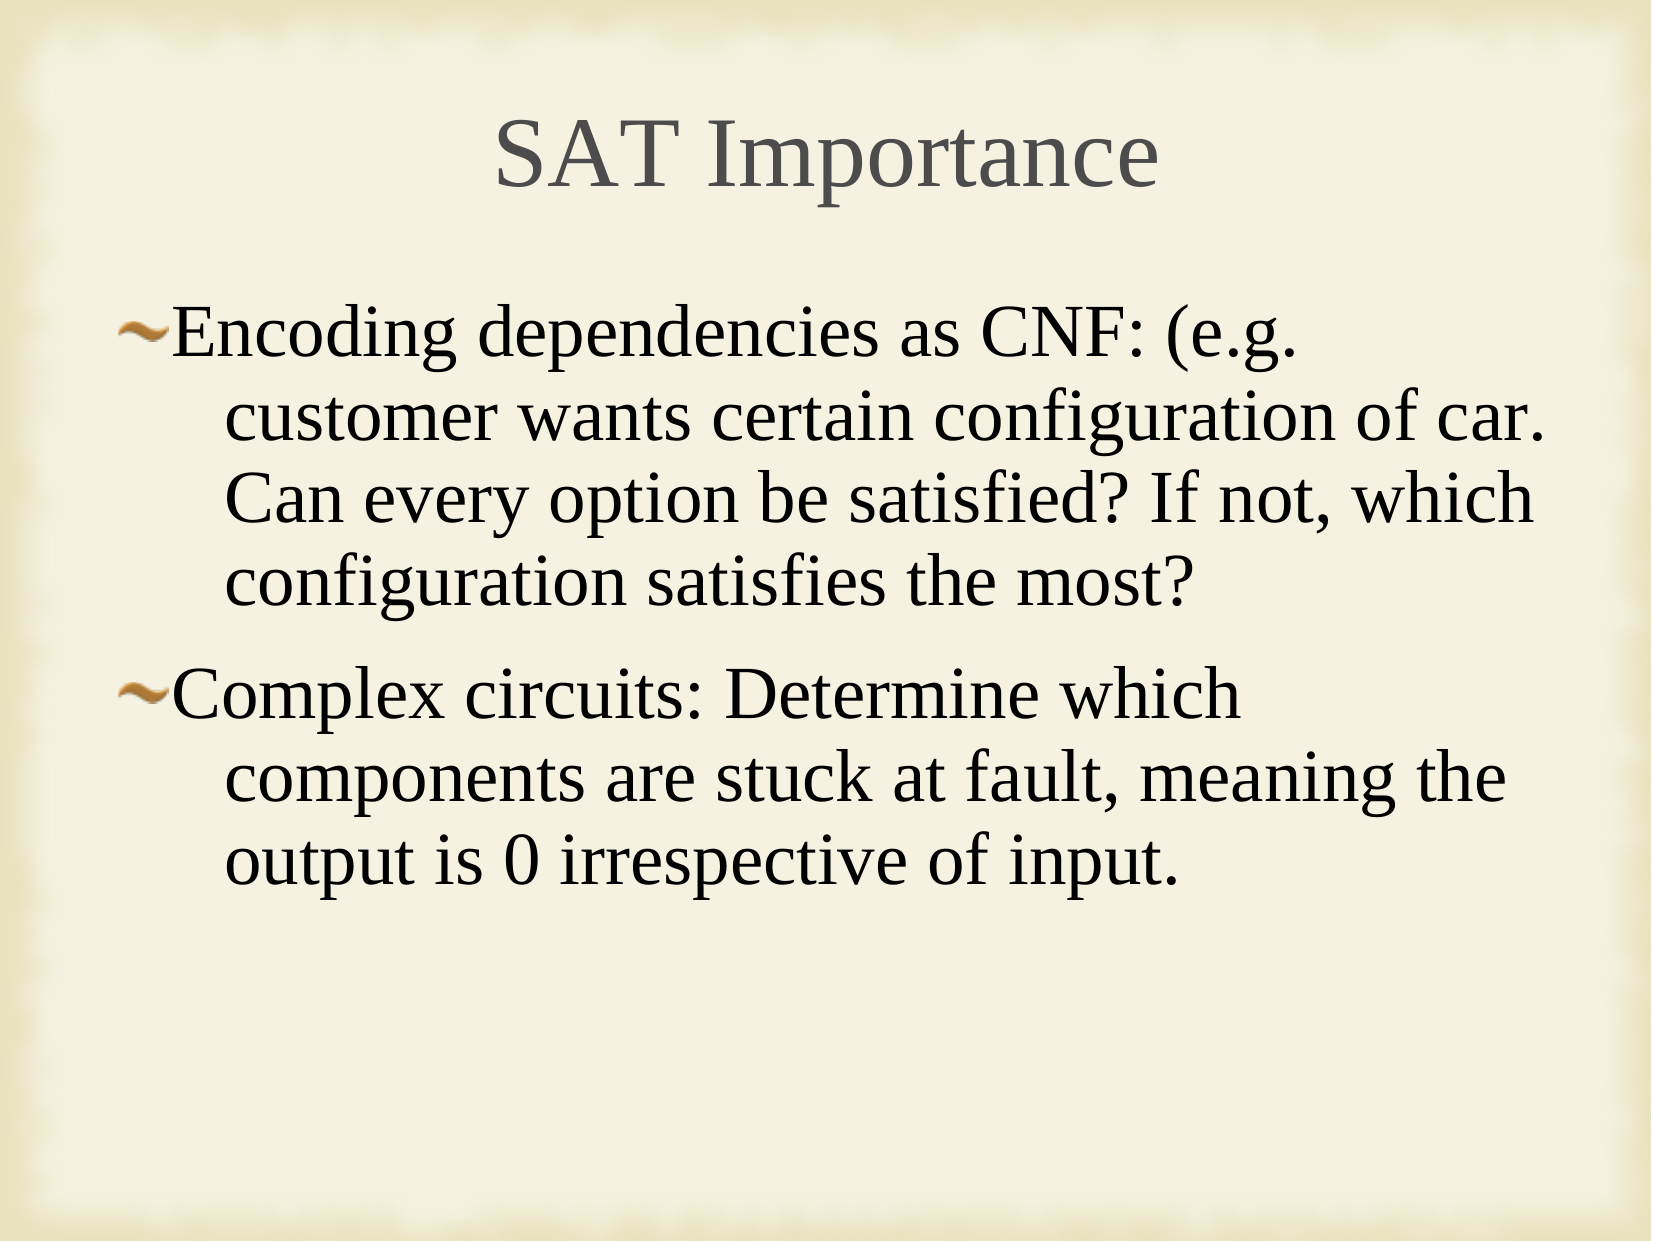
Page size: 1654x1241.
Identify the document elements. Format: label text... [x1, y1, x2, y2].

picture [0, 0, 1651, 1241]
list Encoding dependencies as CNF: (e.g. customer wants certain configuration of car. Can every option be satisfied? If not, which configuration satisfies the most? Complex circuits: Determine which components are stuck at fault, meaning the output is 0 irrespective of input. [82, 290, 1571, 1109]
title SAT Importance [82, 49, 1571, 257]
